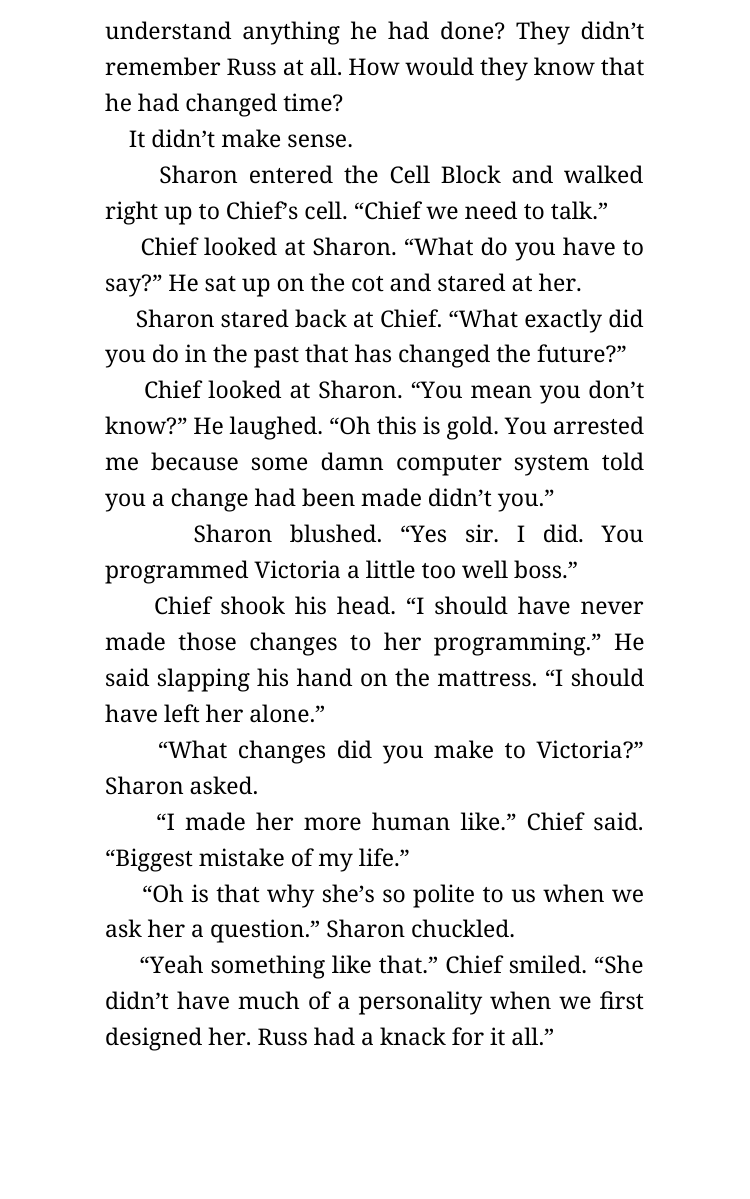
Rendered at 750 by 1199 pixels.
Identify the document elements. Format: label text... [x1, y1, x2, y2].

text Sharon blushed. “Yes sir. I did. You programmed Victoria a little too well boss.” [105, 518, 645, 585]
text Sharon stared back at Chief. “What exactly did you do in the past that has changed the future?” [105, 302, 645, 370]
text Sharon entered the Cell Block and walked right up to Chief’s cell. “Chief we need to talk.” [105, 159, 645, 226]
text Chief looked at Sharon. “What do you have to say?” He sat up on the cot and stared at her. [105, 231, 645, 298]
text “Oh is that why she’s so polite to us when we ask her a question.” Sharon chuckled. [105, 877, 645, 945]
text Chief looked at Sharon. “You mean you don’t know?” He laughed. “Oh this is gold. You arrested me because some damn computer system told you a change had been made didn’t you.” [105, 374, 645, 513]
text “I made her more human like.” Chief said. “Biggest mistake of my life.” [105, 806, 645, 873]
text understand anything he had done? They didn’t remember Russ at all. How would they know that he had changed time? [105, 15, 645, 118]
text “What changes did you make to Victoria?” Sharon asked. [105, 734, 645, 801]
text “Yeah something like that.” Chief smiled. “She didn’t have much of a personality when we first designed her. Russ had a knack for it all.” [105, 949, 645, 1052]
text It didn’t make sense. [105, 123, 645, 154]
text Chief shook his head. “I should have never made those changes to her programming.” He said slapping his hand on the mattress. “I should have left her alone.” [105, 590, 645, 729]
